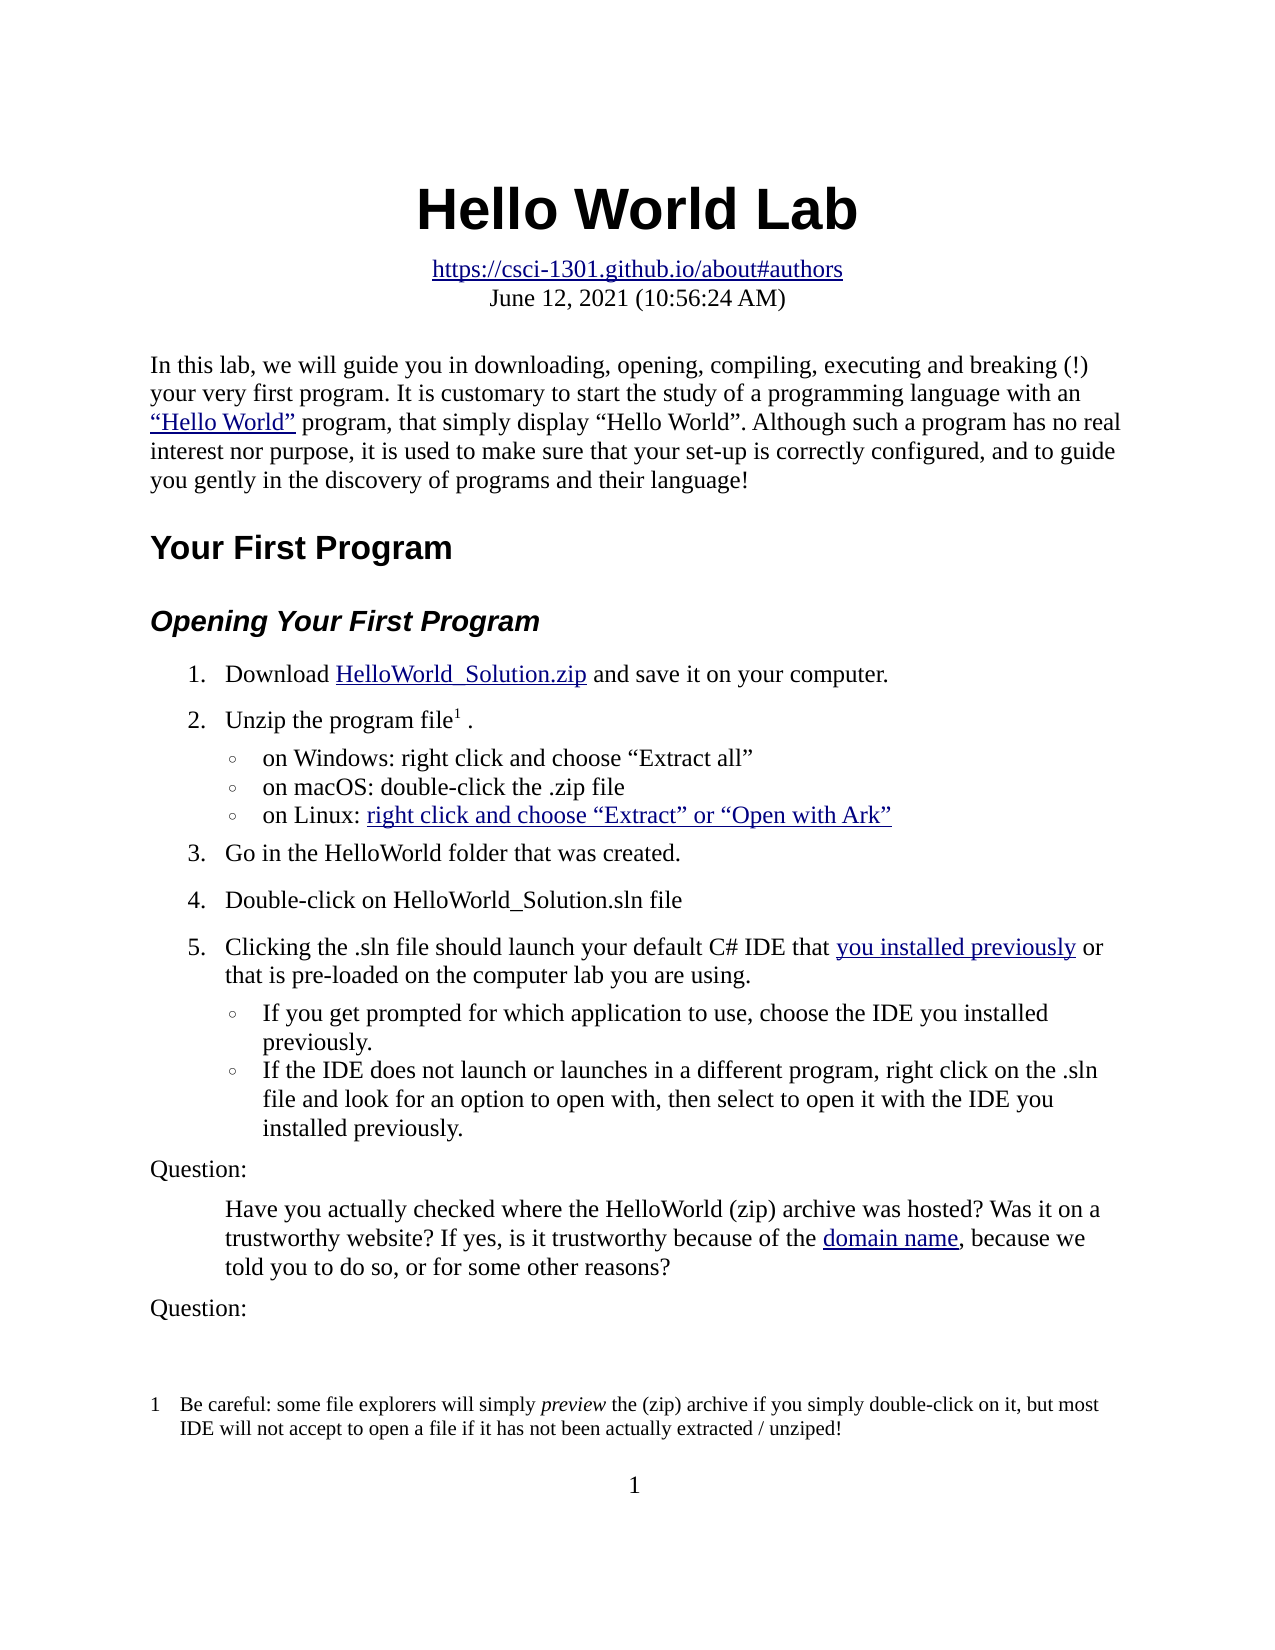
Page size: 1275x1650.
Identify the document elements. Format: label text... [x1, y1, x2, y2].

text https://csci-1301.github.io/about#authors [150, 254, 1125, 283]
text In this lab, we will guide you in downloading, opening, compiling, executing and breaking (!) your very first program. It is customary to start the study of a programming language with an “Hello World” program, that simply display “Hello World”. Although such a program has no real interest nor purpose, it is used to make sure that your set-up is correctly configured, and to guide you gently in the discovery of programs and their language! [150, 350, 1125, 493]
list Download HelloWorld_Solution.zip and save it on your computer. [187, 659, 1125, 687]
text June 12, 2021 (10:56:24 AM) [150, 283, 1125, 312]
list Go in the HelloWorld folder that was created. [187, 838, 1125, 867]
list on macOS: double-click the .zip file [225, 772, 1125, 801]
list If the IDE does not launch or launches in a different program, right click on the .sln file and look for an option to open with, then select to open it with the IDE you installed previously. [225, 1056, 1125, 1142]
text Have you actually checked where the HelloWorld (zip) archive was hosted? Was it on a trustworthy website? If yes, is it trustworthy because of the domain name, because we told you to do so, or for some other reasons? [225, 1194, 1125, 1281]
subtitle Opening Your First Program [150, 604, 1125, 637]
list on Windows: right click and choose “Extract all” [225, 743, 1125, 772]
list If you get prompted for which application to use, choose the IDE you installed previously. [225, 998, 1125, 1056]
text Question: [150, 1293, 1125, 1321]
list Clicking the .sln file should launch your default C# IDE that you installed previously or that is pre-loaded on the computer lab you are using. [187, 932, 1125, 989]
list Double-click on HelloWorld_Solution.sln file [187, 885, 1125, 914]
list Be careful: some file explorers will simply preview the (zip) archive if you simply double-click on it, but most IDE will not accept to open a file if it has not been actually extracted / unziped! [150, 1392, 1125, 1440]
list on Linux: right click and choose “Extract” or “Open with Ark” [225, 801, 1125, 829]
list Unzip the program file . [187, 705, 1125, 734]
title Hello World Lab [150, 175, 1125, 242]
subtitle Your First Program [150, 527, 1125, 566]
text Question: [150, 1154, 1125, 1182]
